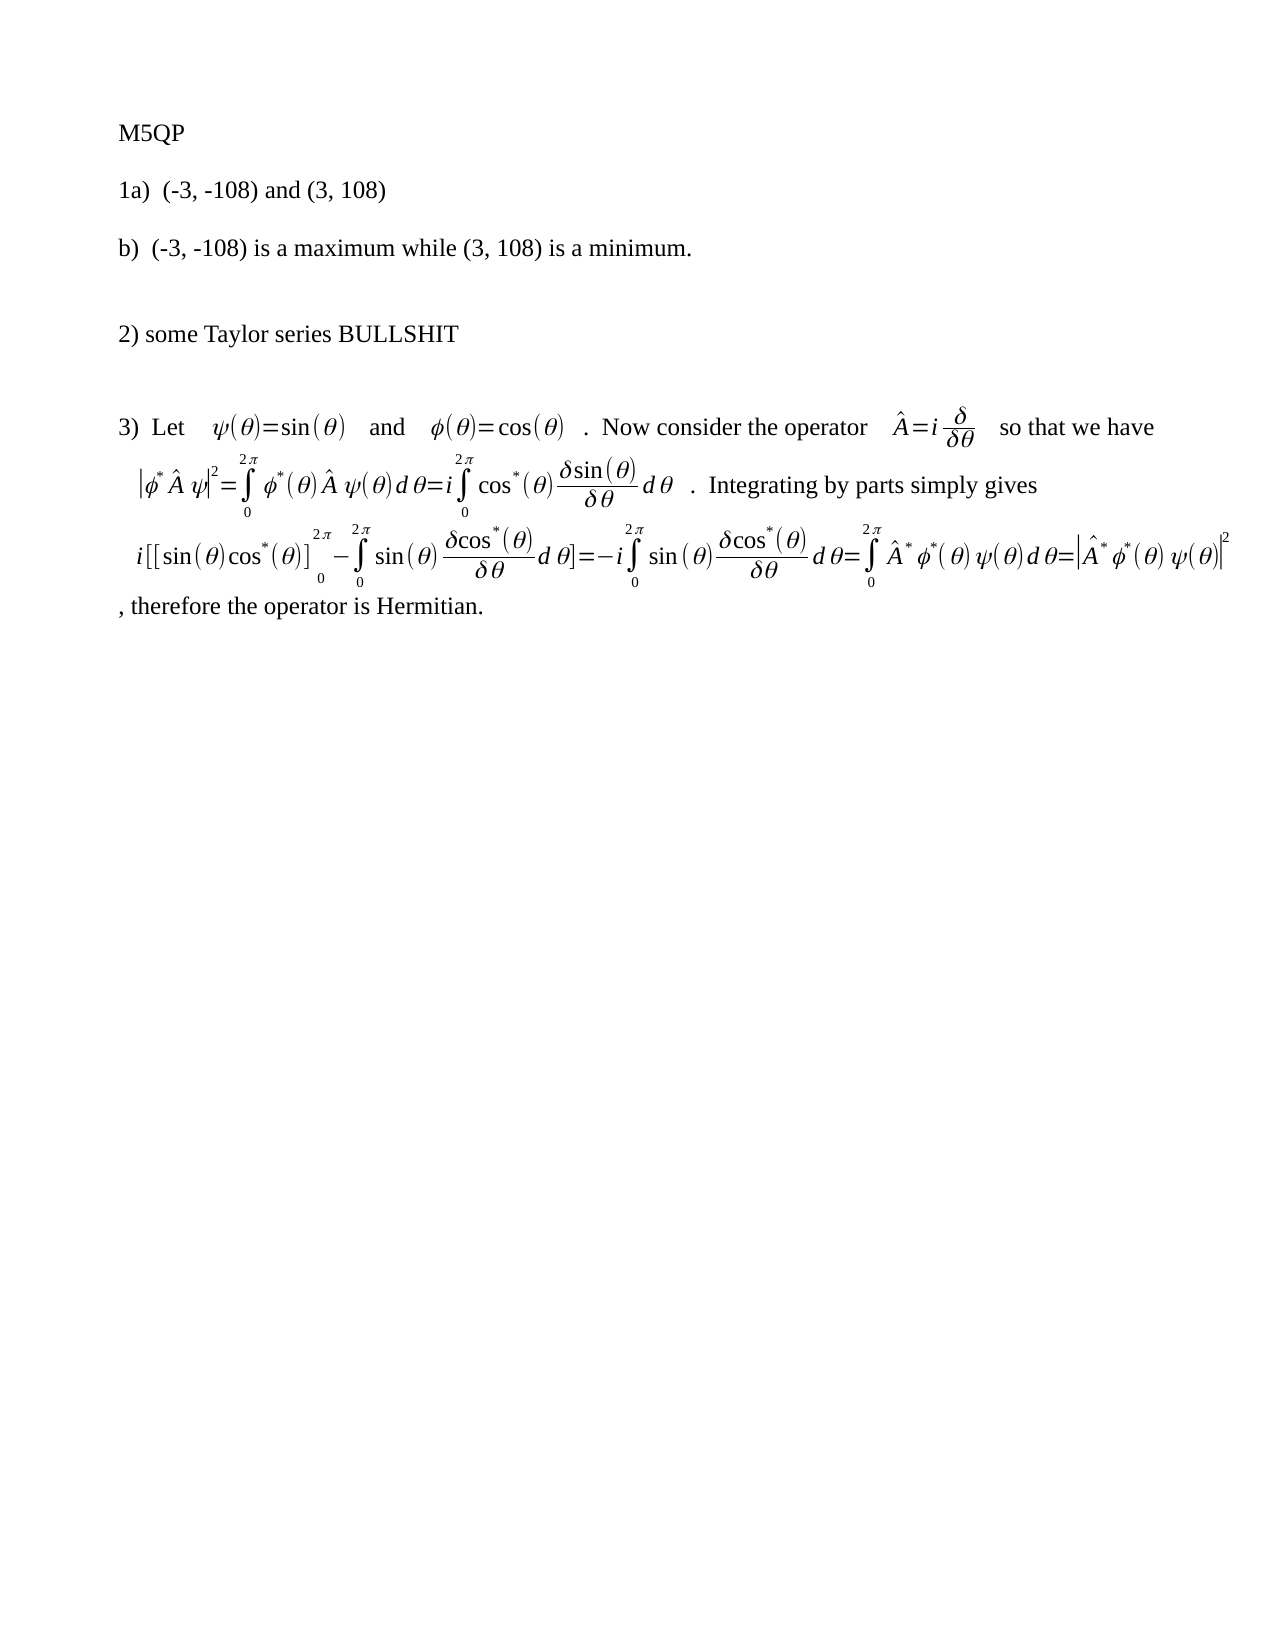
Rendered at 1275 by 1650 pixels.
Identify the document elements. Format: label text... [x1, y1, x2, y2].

text 1a) (-3, -108) and (3, 108) [118, 176, 1157, 204]
text . Integrating by parts simply gives [118, 450, 1157, 521]
text 3) Let and . Now consider the operator so that we have [118, 406, 1157, 450]
text M5QP [118, 118, 1157, 147]
text 2) some Taylor series BULLSHIT [118, 319, 1157, 348]
text b) (-3, -108) is a maximum while (3, 108) is a minimum. [118, 233, 1157, 262]
text , therefore the operator is Hermitian. [118, 521, 1157, 620]
